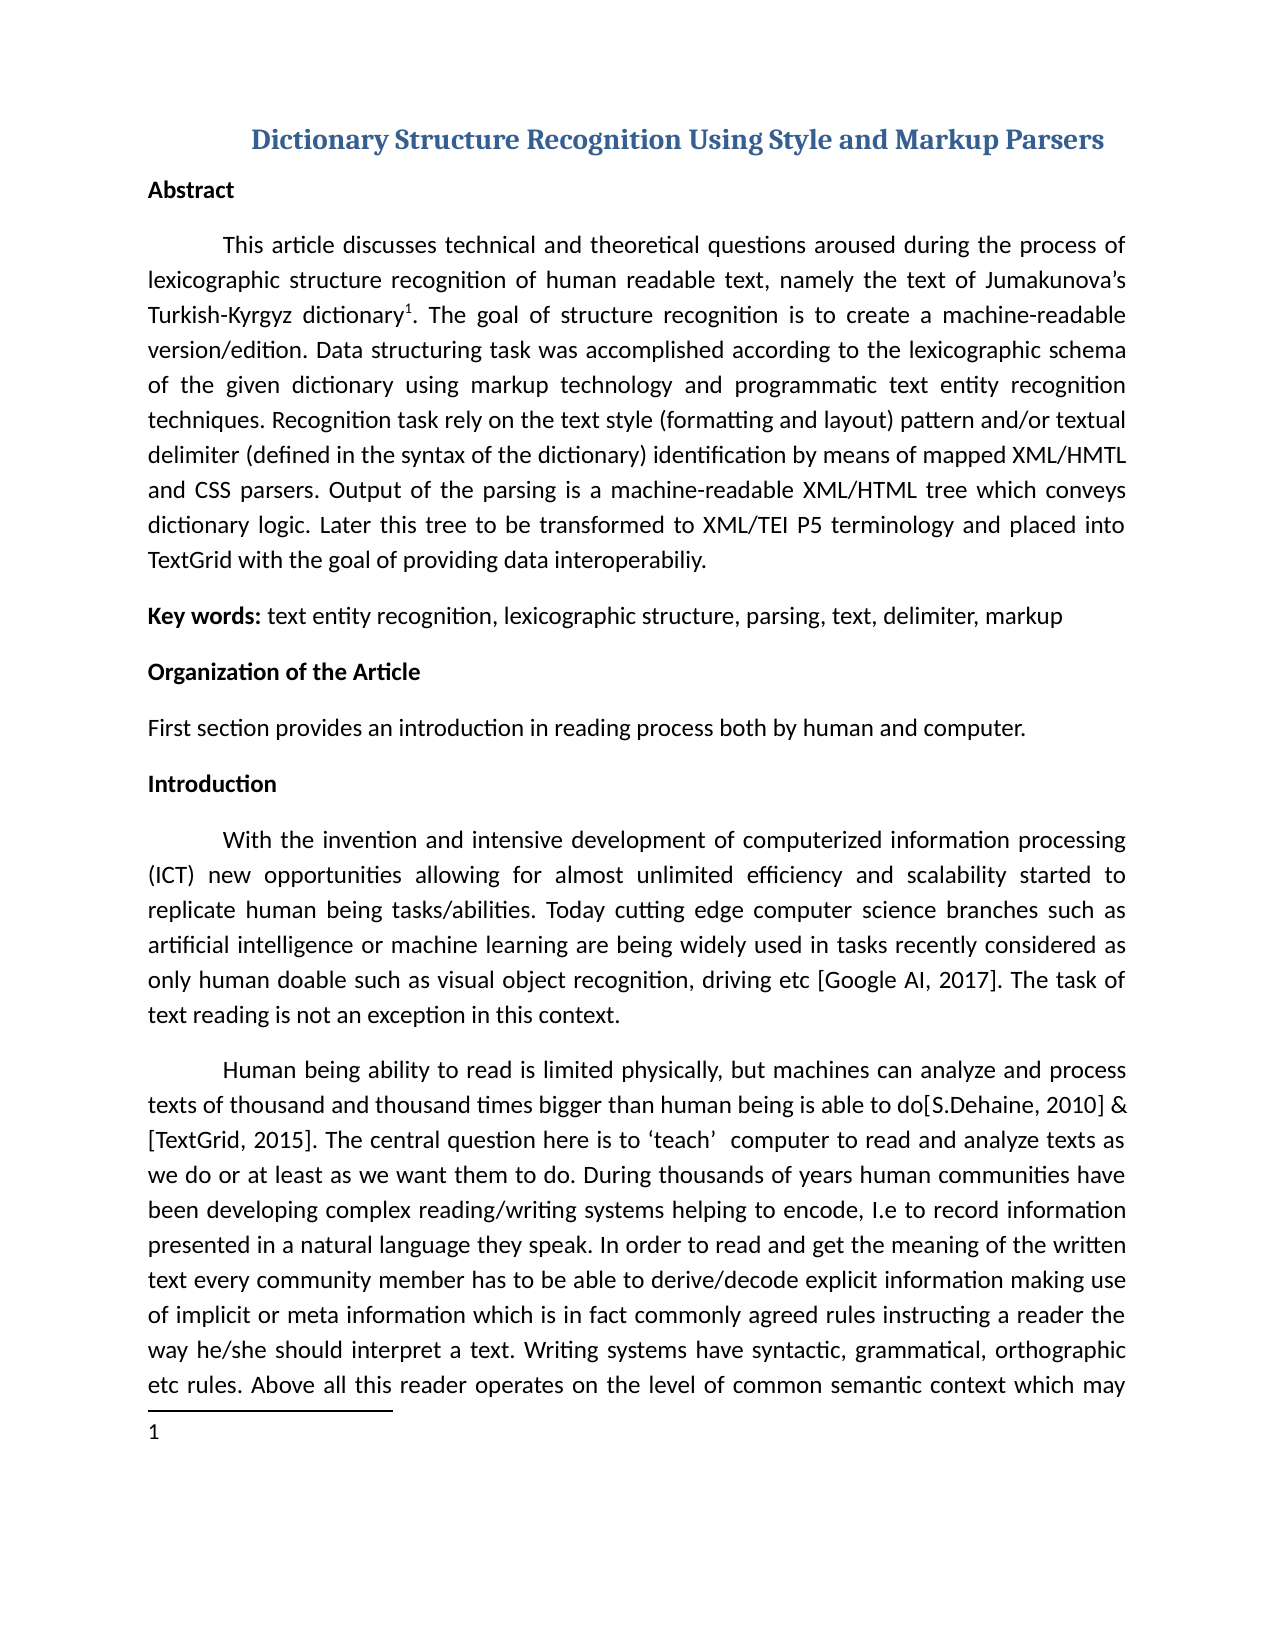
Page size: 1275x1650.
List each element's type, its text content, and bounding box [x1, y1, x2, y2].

text This article discusses technical and theoretical questions aroused during the process of lexicographic structure recognition of human readable text, namely the text of Jumakunova’s Turkish-Kyrgyz dictionary. The goal of structure recognition is to create a machine-readable version/edition. Data structuring task was accomplished according to the lexicographic schema of the given dictionary using markup technology and programmatic text entity recognition techniques. Recognition task rely on the text style (formatting and layout) pattern and/or textual delimiter (defined in the syntax of the dictionary) identification by means of mapped XML/HMTL and CSS parsers. Output of the parsing is a machine-readable XML/HTML tree which conveys dictionary logic. Later this tree to be transformed to XML/TEI P5 terminology and placed into TextGrid with the goal of providing data interoperabiliy. [148, 229, 1127, 575]
text First section provides an introduction in reading process both by human and computer. [148, 712, 1127, 743]
subtitle Dictionary Structure Recognition Using Style and Markup Parsers [148, 123, 1127, 157]
text With the invention and intensive development of computerized information processing (ICT) new opportunities allowing for almost unlimited efficiency and scalability started to replicate human being tasks/abilities. Today cutting edge computer science branches such as artificial intelligence or machine learning are being widely used in tasks recently considered as only human doable such as visual object recognition, driving etc [Google AI, 2017]. The task of text reading is not an exception in this context. [148, 824, 1127, 1029]
text Introduction [148, 768, 1127, 798]
text Abstract [148, 174, 1127, 204]
text Human being ability to read is limited physically, but machines can analyze and process texts of thousand and thousand times bigger than human being is able to do[S.Dehaine, 2010] & [TextGrid, 2015]. The central question here is to ‘teach’ computer to read and analyze texts as we do or at least as we want them to do. During thousands of years human communities have been developing complex reading/writing systems helping to encode, I.e to record information presented in a natural language they speak. In order to read and get the meaning of the written text every community member has to be able to derive/decode explicit information making use of implicit or meta information which is in fact commonly agreed rules instructing a reader the way he/she should interpret a text. Writing systems have syntactic, grammatical, orthographic etc rules. Above all this reader operates on the level of common semantic context which may [148, 1054, 1127, 1400]
text Key words: text entity recognition, lexicographic structure, parsing, text, delimiter, markup [148, 600, 1127, 631]
text Organization of the Article [148, 656, 1127, 687]
